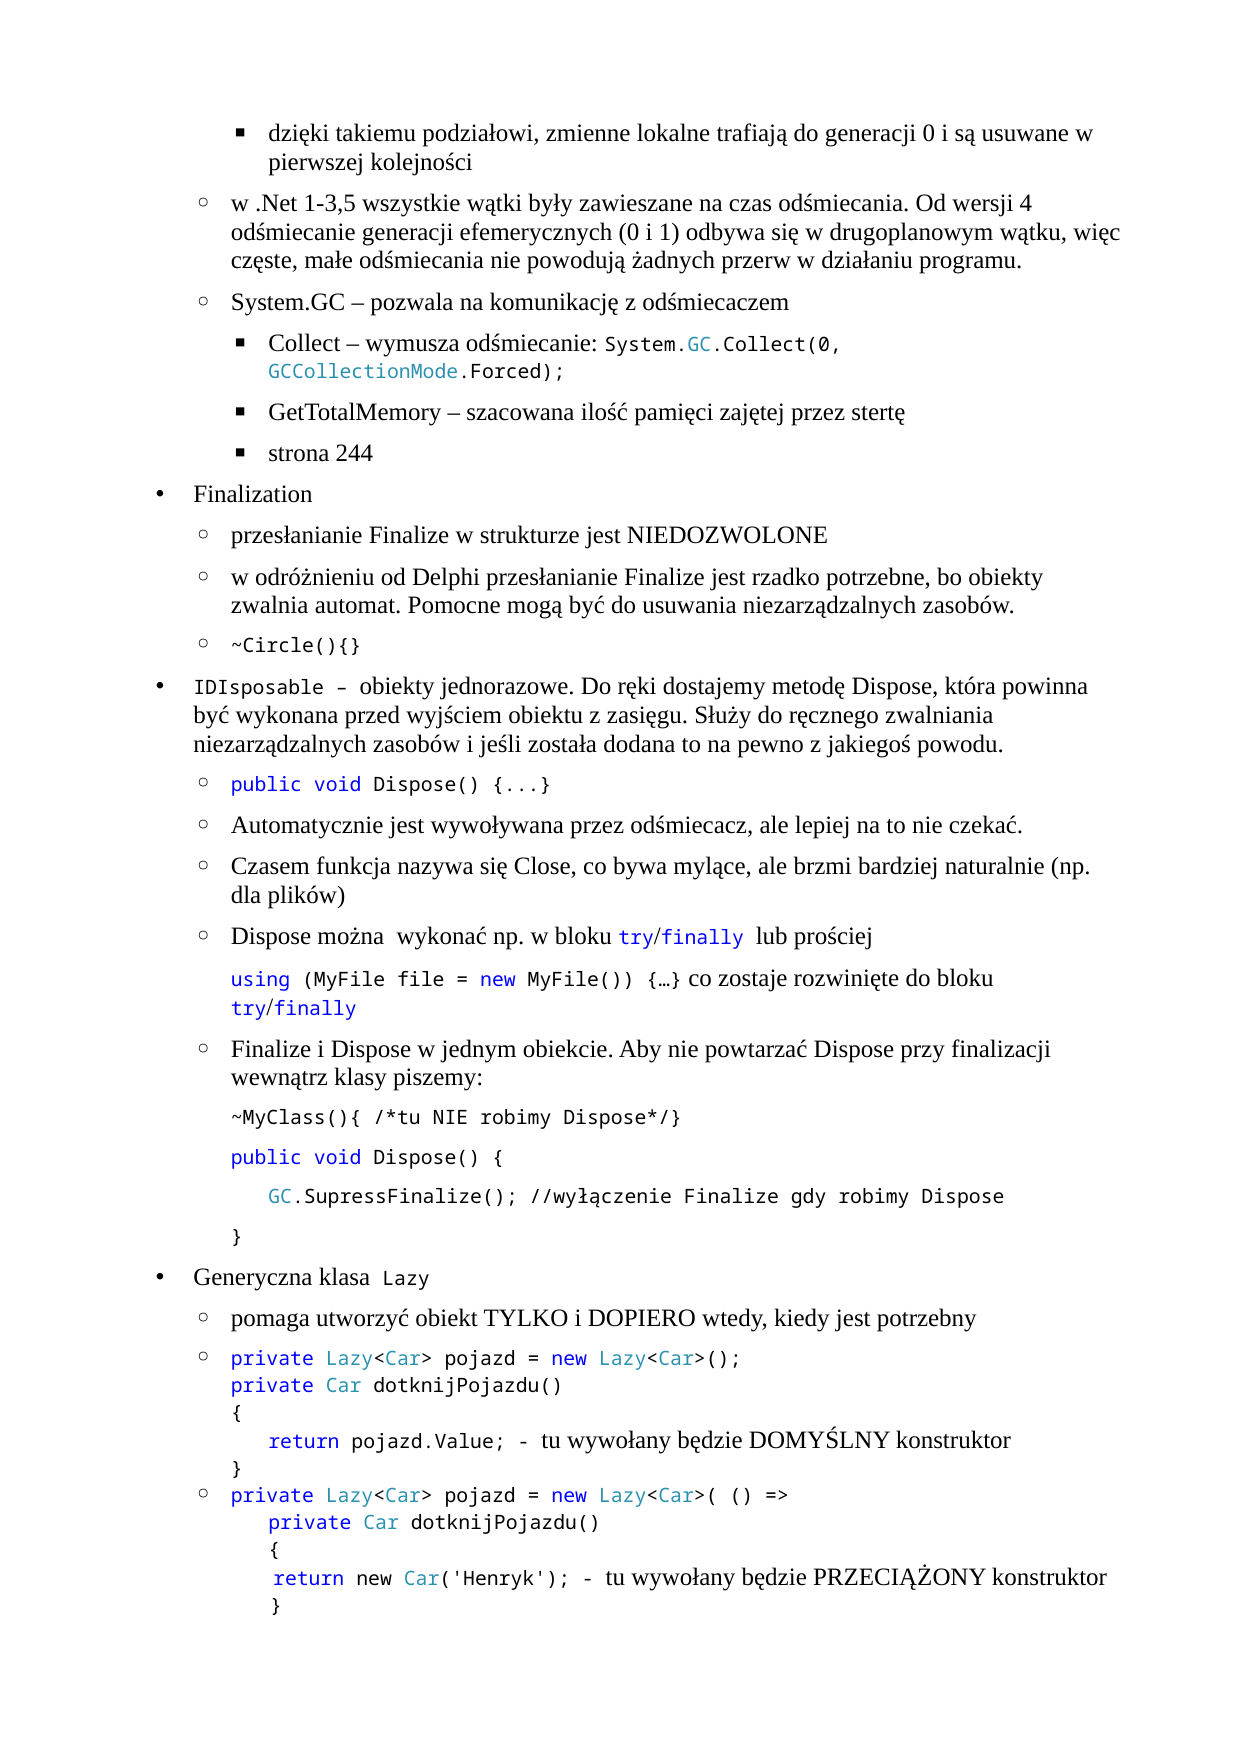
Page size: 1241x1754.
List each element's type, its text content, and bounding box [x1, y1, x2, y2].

list Finalization [156, 479, 1122, 508]
list private Car dotknijPojazdu() [231, 1508, 1122, 1536]
list private Car dotknijPojazdu() [193, 1371, 1122, 1398]
list ~Circle(){} [193, 632, 1122, 659]
list Finalize i Dispose w jednym obiekcie. Aby nie powtarzać Dispose przy finalizacji wewnątrz klasy piszemy: [193, 1034, 1122, 1091]
list { [231, 1536, 1122, 1562]
list return new Car('Henryk'); - tu wywołany będzie PRZECIĄŻONY konstruktor [235, 1562, 1122, 1592]
list Generyczna klasa Lazy [156, 1262, 1122, 1291]
list w .Net 1-3,5 wszystkie wątki były zawieszane na czas odśmiecania. Od wersji 4 odśmiecanie generacji efemerycznych (0 i 1) odbywa się w drugoplanowym wątku, więc częste, małe odśmiecania nie powodują żadnych przerw w działaniu programu. [193, 188, 1122, 274]
list System.GC – pozwala na komunikację z odśmiecaczem [193, 287, 1122, 316]
list w odróżnieniu od Delphi przesłanianie Finalize jest rzadko potrzebne, bo obiekty zwalnia automat. Pomocne mogą być do usuwania niezarządzalnych zasobów. [193, 562, 1122, 619]
list Collect – wymusza odśmiecanie: System.GC.Collect(0, GCCollectionMode.Forced); [231, 328, 1122, 384]
list przesłanianie Finalize w strukturze jest NIEDOZWOLONE [193, 521, 1122, 549]
list private Lazy<Car> pojazd = new Lazy<Car>(); [193, 1344, 1122, 1371]
list Dispose można wykonać np. w bloku try/finally lub prościej [193, 921, 1122, 950]
list public void Dispose() { [193, 1143, 1122, 1170]
list dzięki takiemu podziałowi, zmienne lokalne trafiają do generacji 0 i są usuwane w pierwszej kolejności [231, 118, 1122, 176]
list { [193, 1398, 1122, 1425]
list GC.SupressFinalize(); //wyłączenie Finalize gdy robimy Dispose [231, 1183, 1122, 1209]
list private Lazy<Car> pojazd = new Lazy<Car>( () => [193, 1482, 1122, 1508]
list GetTotalMemory – szacowana ilość pamięci zajętej przez stertę [231, 397, 1122, 426]
list public void Dispose() {...} [193, 770, 1122, 797]
list pomaga utworzyć obiekt TYLKO i DOPIERO wtedy, kiedy jest potrzebny [193, 1303, 1122, 1332]
list return pojazd.Value; - tu wywołany będzie DOMYŚLNY konstruktor [231, 1425, 1122, 1454]
list } [193, 1222, 1122, 1249]
list } [193, 1454, 1122, 1482]
list Czasem funkcja nazywa się Close, co bywa mylące, ale brzmi bardziej naturalnie (np. dla plików) [193, 851, 1122, 909]
list ~MyClass(){ /*tu NIE robimy Dispose*/} [193, 1104, 1122, 1131]
list strona 244 [231, 438, 1122, 467]
list IDIsposable – obiekty jednorazowe. Do ręki dostajemy metodę Dispose, która powinna być wykonana przed wyjściem obiektu z zasięgu. Służy do ręcznego zwalniania niezarządzalnych zasobów i jeśli została dodana to na pewno z jakiegoś powodu. [156, 671, 1122, 758]
list } [232, 1592, 1122, 1619]
list Automatycznie jest wywoływana przez odśmiecacz, ale lepiej na to nie czekać. [193, 810, 1122, 839]
list using (MyFile file = new MyFile()) {…} co zostaje rozwinięte do bloku try/finally [193, 963, 1122, 1021]
